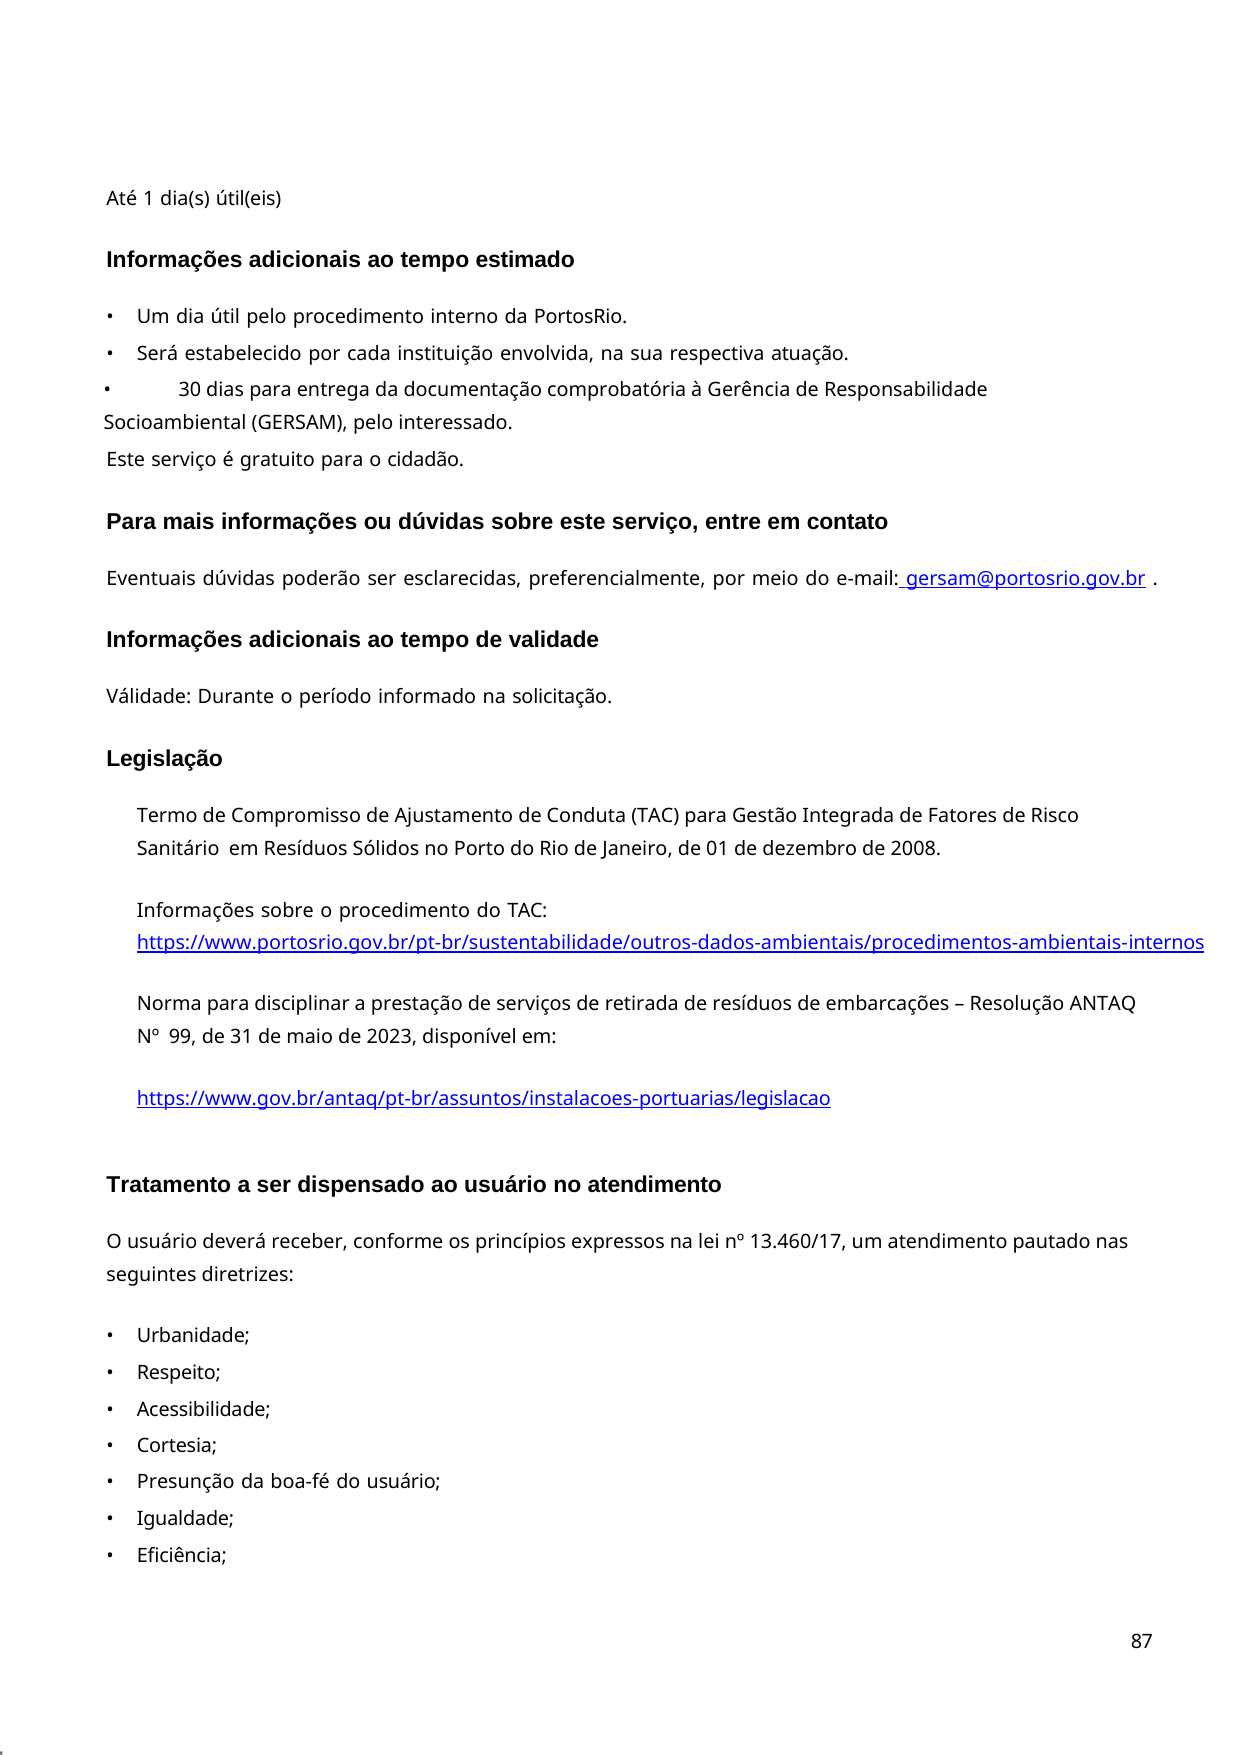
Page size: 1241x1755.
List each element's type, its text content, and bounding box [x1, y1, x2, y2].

list Será estabelecido por cada instituição envolvida, na sua respectiva atuação. [106, 339, 1241, 366]
text Este serviço é gratuito para o cidadão. [106, 446, 1241, 472]
subtitle Para mais informações ou dúvidas sobre este serviço, entre em contato [106, 508, 1241, 534]
text Válidade: Durante o período informado na solicitação. [106, 682, 1241, 709]
subtitle Tratamento a ser dispensado ao usuário no atendimento [106, 1171, 1241, 1197]
subtitle Informações adicionais ao tempo de validade [106, 626, 1241, 653]
text Norma para disciplinar a prestação de serviços de retirada de resíduos de embarcações – Resolução ANTAQ Nº 99, de 31 de maio de 2023, disponível em: [137, 989, 1146, 1049]
list Cortesia; [106, 1431, 1241, 1458]
text https://www.portosrio.gov.br/pt-br/sustentabilidade/outros-dados-ambientais/procedimentos-ambientais-internos [137, 928, 1241, 955]
subtitle Informações adicionais ao tempo estimado [106, 246, 1241, 272]
text Até 1 dia(s) útil(eis) [106, 184, 1241, 211]
text https://www.gov.br/antaq/pt-br/assuntos/instalacoes-portuarias/legislacao [137, 1084, 1241, 1111]
text Eventuais dúvidas poderão ser esclarecidas, preferencialmente, por meio do e-mail: gersam@portosrio.gov.br . [106, 564, 1241, 591]
subtitle Legislação [106, 745, 1241, 771]
text Termo de Compromisso de Ajustamento de Conduta (TAC) para Gestão Integrada de Fatores de Risco Sanitário em Resíduos Sólidos no Porto do Rio de Janeiro, de 01 de dezembro de 2008. [137, 801, 1146, 861]
list Eficiência; [106, 1541, 1241, 1568]
list Um dia útil pelo procedimento interno da PortosRio. [106, 302, 1241, 329]
list 30 dias para entrega da documentação comprobatória à Gerência de Responsabilidade Socioambiental (GERSAM), pelo interessado. [103, 375, 1071, 435]
text Informações sobre o procedimento do TAC: [137, 896, 1241, 923]
text O usuário deverá receber, conforme os princípios expressos na lei nº 13.460/17, um atendimento pautado nas seguintes diretrizes: [106, 1227, 1146, 1287]
list Respeito; [106, 1358, 1241, 1385]
list Igualdade; [106, 1504, 1241, 1531]
list Acessibilidade; [106, 1395, 1241, 1422]
list Presunção da boa-fé do usuário; [106, 1468, 1241, 1495]
list Urbanidade; [106, 1322, 1241, 1349]
